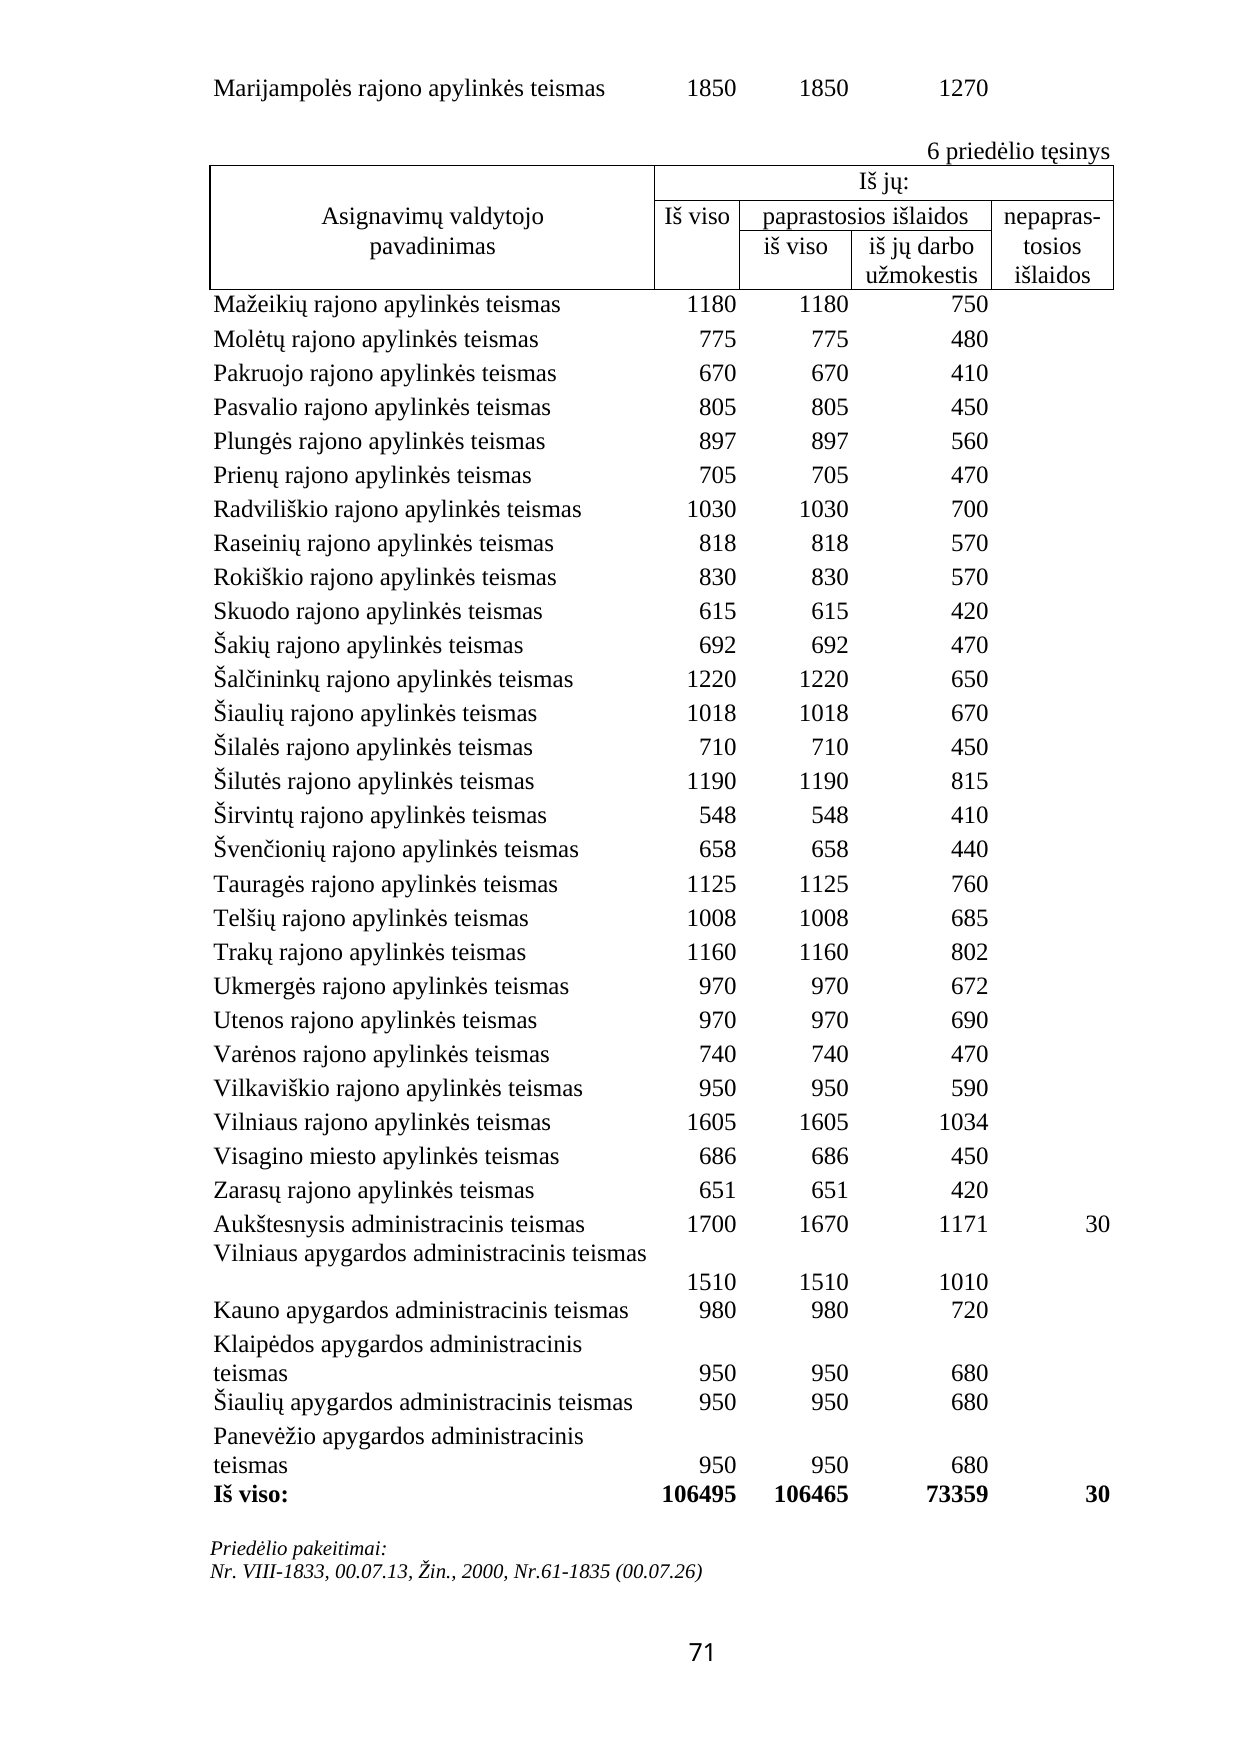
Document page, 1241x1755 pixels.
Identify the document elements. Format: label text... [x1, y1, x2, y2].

table_cell Iš viso: [210, 1479, 655, 1511]
table_cell Šiaulių rajono apylinkės teismas [210, 698, 655, 732]
table_cell [991, 630, 1113, 664]
table_cell [991, 290, 1113, 324]
table_cell 750 [852, 290, 991, 324]
table_cell Klaipėdos apygardos administracinis teismas [210, 1330, 655, 1387]
table_cell 897 [655, 426, 739, 460]
table_cell 1030 [740, 494, 852, 528]
table_cell 740 [740, 1039, 852, 1073]
table_cell Iš jų: [655, 166, 1113, 200]
table_cell Telšių rajono apylinkės teismas [210, 903, 655, 937]
table_cell [991, 1107, 1113, 1141]
table_cell 470 [852, 460, 991, 494]
table_cell 710 [740, 733, 852, 766]
table_cell Zarasų rajono apylinkės teismas [210, 1175, 655, 1209]
table_cell iš viso [740, 231, 851, 288]
table_cell Šilalės rajono apylinkės teismas [210, 733, 655, 766]
table_cell 658 [655, 835, 739, 869]
table_cell 1018 [655, 698, 739, 732]
table_cell [991, 1175, 1113, 1209]
table_cell Kauno apygardos administracinis teismas [210, 1296, 655, 1329]
table_cell nepapras- [992, 201, 1113, 230]
table_cell 450 [852, 1141, 991, 1175]
table_cell [991, 596, 1113, 630]
table_cell Šilutės rajono apylinkės teismas [210, 766, 655, 801]
table_cell 705 [655, 460, 739, 494]
table_cell 1008 [740, 903, 852, 937]
table_cell 705 [740, 460, 852, 494]
table_cell 1010 [852, 1238, 991, 1296]
table_cell 692 [740, 630, 852, 664]
table_cell 615 [655, 596, 739, 630]
table_cell [991, 392, 1113, 426]
table_cell 830 [655, 562, 739, 596]
table_cell [991, 766, 1113, 801]
table_cell 410 [852, 358, 991, 392]
table_cell 590 [852, 1073, 991, 1107]
table_cell Aukštesnysis administracinis teismas [210, 1209, 655, 1238]
table_cell 805 [655, 392, 739, 426]
table_cell Šiaulių apygardos administracinis teismas [210, 1387, 655, 1421]
table_cell 897 [740, 426, 852, 460]
table_cell 615 [740, 596, 852, 630]
table_cell 740 [655, 1039, 739, 1073]
table_cell paprastosios išlaidos [740, 201, 991, 230]
table_cell Vilniaus rajono apylinkės teismas [210, 1107, 655, 1141]
table_cell [991, 698, 1113, 732]
table_cell [991, 358, 1113, 392]
table_cell 670 [740, 358, 852, 392]
table_cell 1670 [740, 1209, 852, 1238]
table_cell 440 [852, 835, 991, 869]
table_cell 950 [655, 1073, 739, 1107]
table_cell 1160 [655, 937, 739, 971]
table_cell [991, 1141, 1113, 1175]
table_cell 1510 [655, 1238, 739, 1296]
table_cell 690 [852, 1005, 991, 1039]
table_cell 658 [740, 835, 852, 869]
table_cell [991, 324, 1113, 358]
table_cell 775 [655, 324, 739, 358]
table_cell 1180 [740, 290, 852, 324]
table_cell Švenčionių rajono apylinkės teismas [210, 835, 655, 869]
table_cell 1008 [655, 903, 739, 937]
table_cell 1700 [655, 1209, 739, 1238]
table_cell Plungės rajono apylinkės teismas [210, 426, 655, 460]
table_cell Visagino miesto apylinkės teismas [210, 1141, 655, 1175]
table_cell 548 [740, 801, 852, 834]
table_cell 1220 [740, 664, 852, 698]
table_cell [991, 528, 1113, 562]
table_cell 106465 [740, 1479, 852, 1511]
table_cell Pasvalio rajono apylinkės teismas [210, 392, 655, 426]
table_cell Rokiškio rajono apylinkės teismas [210, 562, 655, 596]
table_cell 980 [740, 1296, 852, 1329]
table_cell 686 [655, 1141, 739, 1175]
table_cell 1850 [655, 74, 739, 108]
table_cell 1605 [655, 1107, 739, 1141]
table_cell 1850 [740, 74, 852, 108]
table_cell [991, 937, 1113, 971]
table_cell 570 [852, 562, 991, 596]
table_cell Varėnos rajono apylinkės teismas [210, 1039, 655, 1073]
table_cell [991, 733, 1113, 766]
table_cell 450 [852, 733, 991, 766]
table_cell 30 [991, 1209, 1113, 1238]
table_cell 950 [740, 1421, 852, 1479]
table_cell 950 [655, 1387, 739, 1421]
table_cell [991, 801, 1113, 834]
table_cell 450 [852, 392, 991, 426]
table_cell 1605 [740, 1107, 852, 1141]
table_cell 1190 [655, 766, 739, 801]
table_cell 802 [852, 937, 991, 971]
table_cell 950 [740, 1073, 852, 1107]
table_cell 815 [852, 766, 991, 801]
table_cell 760 [852, 869, 991, 903]
table_cell Mažeikių rajono apylinkės teismas [210, 290, 655, 324]
table_cell 1510 [740, 1238, 852, 1296]
table_cell [991, 903, 1113, 937]
table_cell [991, 1073, 1113, 1107]
table_cell Skuodo rajono apylinkės teismas [210, 596, 655, 630]
table_cell 950 [740, 1330, 852, 1387]
table_cell 420 [852, 1175, 991, 1209]
table_cell tosios išlaidos [992, 230, 1113, 288]
table_cell 970 [740, 1005, 852, 1039]
table_cell Prienų rajono apylinkės teismas [210, 460, 655, 494]
table_cell 30 [991, 1479, 1113, 1511]
table_cell 980 [655, 1296, 739, 1329]
table_cell 6 priedėlio tęsinys [210, 108, 1113, 165]
text Priedėlio pakeitimai: [210, 1535, 1120, 1559]
table_cell [991, 426, 1113, 460]
table_cell 73359 [852, 1479, 991, 1511]
table_cell 1180 [655, 290, 739, 324]
table_cell 700 [852, 494, 991, 528]
table_cell 680 [852, 1330, 991, 1387]
table_cell Vilkaviškio rajono apylinkės teismas [210, 1073, 655, 1107]
table_cell [991, 1421, 1113, 1479]
table_cell 818 [655, 528, 739, 562]
table_cell 1190 [740, 766, 852, 801]
table_cell Raseinių rajono apylinkės teismas [210, 528, 655, 562]
table_cell 670 [852, 698, 991, 732]
table_cell Šalčininkų rajono apylinkės teismas [210, 664, 655, 698]
table_cell Šakių rajono apylinkės teismas [210, 630, 655, 664]
table_cell 651 [740, 1175, 852, 1209]
table_cell Pakruojo rajono apylinkės teismas [210, 358, 655, 392]
table_cell 480 [852, 324, 991, 358]
table_cell 818 [740, 528, 852, 562]
table_cell 950 [740, 1387, 852, 1421]
table_cell [991, 562, 1113, 596]
table_cell [991, 1039, 1113, 1073]
table_cell Ukmergės rajono apylinkės teismas [210, 971, 655, 1005]
table_cell 775 [740, 324, 852, 358]
table_cell 970 [655, 1005, 739, 1039]
table_cell 106495 [655, 1479, 739, 1511]
table_cell 672 [852, 971, 991, 1005]
table_cell 685 [852, 903, 991, 937]
table_cell [991, 1238, 1113, 1296]
table_cell 950 [655, 1421, 739, 1479]
table_cell [991, 1005, 1113, 1039]
table_cell Tauragės rajono apylinkės teismas [210, 869, 655, 903]
table_cell [211, 166, 654, 200]
table_cell Širvintų rajono apylinkės teismas [210, 801, 655, 834]
table_cell [991, 1330, 1113, 1387]
table_cell 1220 [655, 664, 739, 698]
table_cell 1034 [852, 1107, 991, 1141]
table_cell 1125 [740, 869, 852, 903]
table_cell 692 [655, 630, 739, 664]
table_cell 570 [852, 528, 991, 562]
table_cell 1125 [655, 869, 739, 903]
table_cell 670 [655, 358, 739, 392]
text Nr. VIII-1833, 00.07.13, Žin., 2000, Nr.61-1835 (00.07.26) [210, 1559, 1120, 1583]
table_cell Molėtų rajono apylinkės teismas [210, 324, 655, 358]
table_cell 651 [655, 1175, 739, 1209]
table_cell 1030 [655, 494, 739, 528]
table_cell 950 [655, 1330, 739, 1387]
table_cell 970 [740, 971, 852, 1005]
table_cell 470 [852, 630, 991, 664]
table_cell 560 [852, 426, 991, 460]
table_cell [991, 494, 1113, 528]
table_cell Iš viso [655, 201, 739, 230]
table_cell pavadinimas [211, 230, 654, 288]
table_cell [991, 835, 1113, 869]
table_cell Trakų rajono apylinkės teismas [210, 937, 655, 971]
table_cell Utenos rajono apylinkės teismas [210, 1005, 655, 1039]
table_cell Marijampolės rajono apylinkės teismas [210, 74, 655, 108]
table_cell 1160 [740, 937, 852, 971]
table_cell 1171 [852, 1209, 991, 1238]
table_cell [991, 971, 1113, 1005]
table_cell 410 [852, 801, 991, 834]
table_cell Asignavimų valdytojo [211, 200, 654, 230]
table_cell [991, 74, 1113, 108]
table_cell 686 [740, 1141, 852, 1175]
table_cell [991, 460, 1113, 494]
table_cell 420 [852, 596, 991, 630]
table_cell 680 [852, 1387, 991, 1421]
table_cell iš jų darbo užmokestis [852, 231, 991, 288]
table_cell 470 [852, 1039, 991, 1073]
table_cell [991, 1387, 1113, 1421]
table_cell 720 [852, 1296, 991, 1329]
table_cell Vilniaus apygardos administracinis teismas [210, 1238, 655, 1296]
table_cell 830 [740, 562, 852, 596]
table_cell [991, 664, 1113, 698]
table_cell 650 [852, 664, 991, 698]
table_cell 970 [655, 971, 739, 1005]
table_cell 548 [655, 801, 739, 834]
table_cell 805 [740, 392, 852, 426]
table_cell 1270 [852, 74, 991, 108]
table_cell 710 [655, 733, 739, 766]
table_cell [991, 869, 1113, 903]
table_cell Panevėžio apygardos administracinis teismas [210, 1421, 655, 1479]
table_cell 680 [852, 1421, 991, 1479]
table_cell Radviliškio rajono apylinkės teismas [210, 494, 655, 528]
table_cell [655, 230, 739, 288]
table_cell 1018 [740, 698, 852, 732]
table_cell [991, 1296, 1113, 1329]
